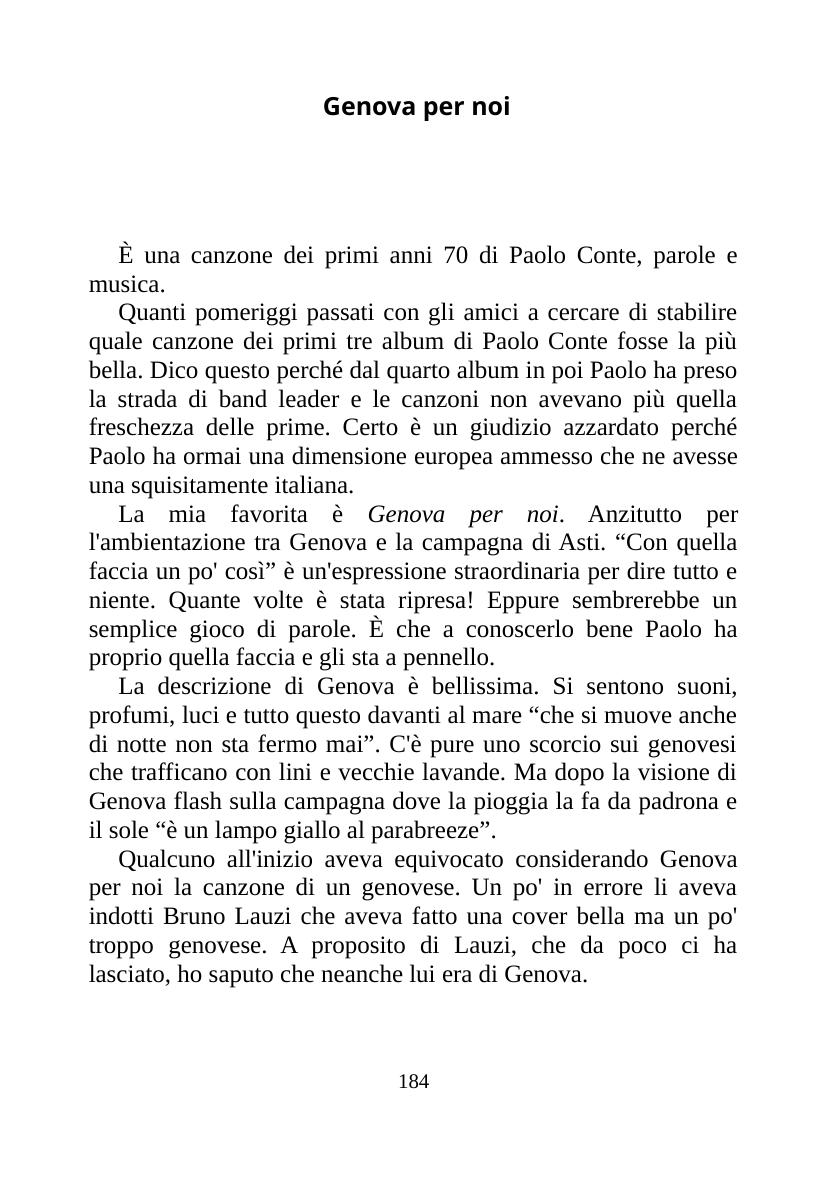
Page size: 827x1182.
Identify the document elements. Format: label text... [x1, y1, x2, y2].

subtitle Genova per noi [88, 88, 738, 123]
text Quanti pomeriggi passati con gli amici a cercare di stabilire quale canzone dei primi tre album di Paolo Conte fosse la più bella. Dico questo perché dal quarto album in poi Paolo ha preso la strada di band leader e le canzoni non avevano più quella freschezza delle prime. Certo è un giudizio azzardato perché Paolo ha ormai una dimensione europea ammesso che ne avesse una squisitamente italiana. [88, 297, 738, 499]
text La mia favorita è Genova per noi. Anzitutto per l'ambientazione tra Genova e la campagna di Asti. “Con quella faccia un po' così” è un'espressione straordinaria per dire tutto e niente. Quante volte è stata ripresa! Eppure sembrerebbe un semplice gioco di parole. È che a conoscerlo bene Paolo ha proprio quella faccia e gli sta a pennello. [88, 499, 738, 671]
text La descrizione di Genova è bellissima. Si sentono suoni, profumi, luci e tutto questo davanti al mare “che si muove anche di notte non sta fermo mai”. C'è pure uno scorcio sui genovesi che trafficano con lini e vecchie lavande. Ma dopo la visione di Genova flash sulla campagna dove la pioggia la fa da padrona e il sole “è un lampo giallo al parabreeze”. [88, 671, 738, 844]
text Qualcuno all'inizio aveva equivocato considerando Genova per noi la canzone di un genovese. Un po' in errore li aveva indotti Bruno Lauzi che aveva fatto una cover bella ma un po' troppo genovese. A proposito di Lauzi, che da poco ci ha lasciato, ho saputo che neanche lui era di Genova. [88, 844, 738, 987]
text È una canzone dei primi anni 70 di Paolo Conte, parole e musica. [88, 240, 738, 297]
